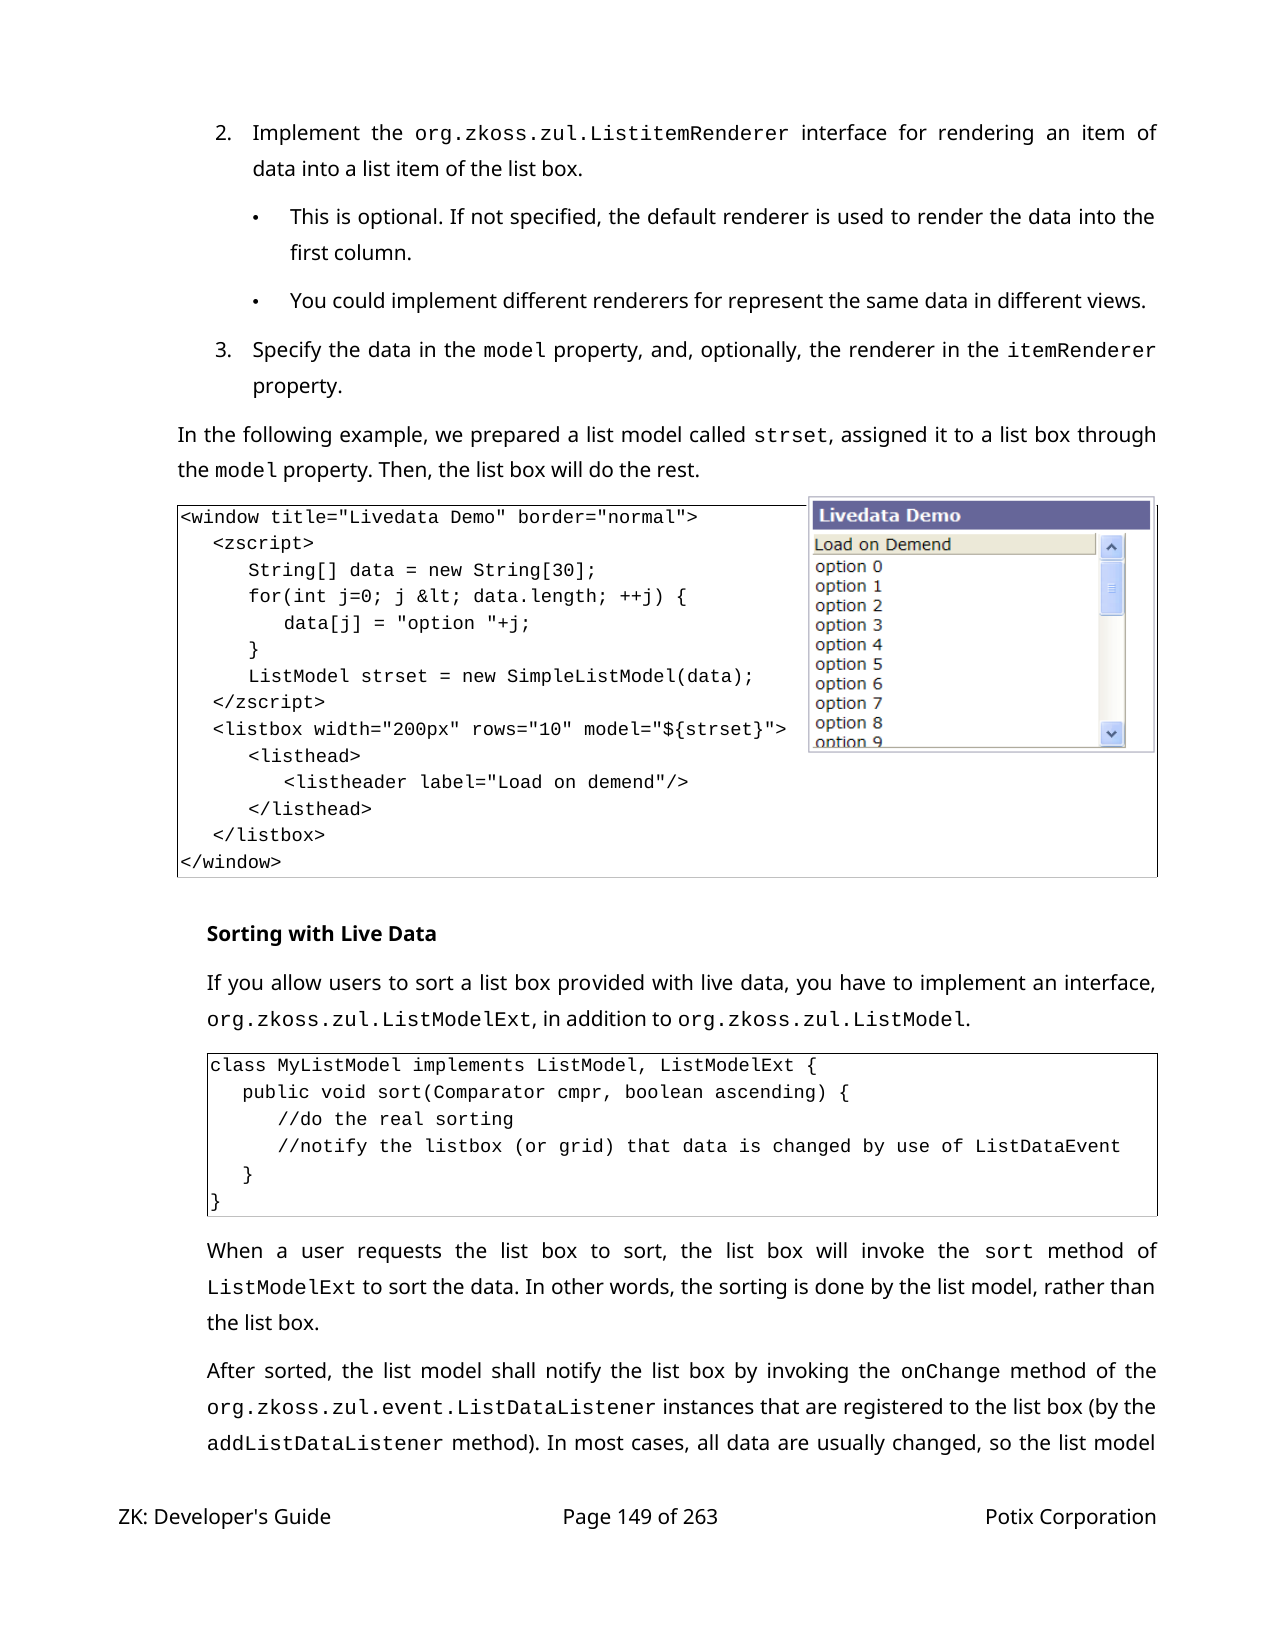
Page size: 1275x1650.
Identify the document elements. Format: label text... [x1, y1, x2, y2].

text After sorted, the list model shall notify the list box by invoking the onChange method of the org.zkoss.zul.event.ListDataListener instances that are registered to the list box (by the addListDataListener method). In most cases, all data are usually changed, so the list model [207, 1357, 1157, 1456]
list Implement the org.zkoss.zul.ListitemRenderer interface for rendering an item of data into a list item of the list box. [215, 118, 1157, 182]
text } [208, 1189, 1157, 1216]
text //notify the listbox (or grid) that data is changed by use of ListDataEvent [208, 1134, 1157, 1159]
text When a user requests the list box to sort, the list box will invoke the sort method of ListModelExt to sort the data. In other words, the sorting is done by the list model, rather than the list box. [207, 1237, 1157, 1336]
text In the following example, we prepared a list model called strset, assigned it to a list box through the model property. Then, the list box will do the rest. [177, 420, 1157, 484]
list This is optional. If not specified, the default renderer is used to render the data into the first column. [252, 202, 1157, 266]
text //do the real sorting [208, 1107, 1157, 1131]
text If you allow users to sort a list box provided with live data, you have to implement an interface, org.zkoss.zul.ListModelExt, in addition to org.zkoss.zul.ListModel. [207, 968, 1157, 1032]
list Specify the data in the model property, and, optionally, the renderer in the itemRenderer property. [215, 335, 1157, 399]
text } [208, 1162, 1157, 1186]
list You could implement different renderers for represent the same data in different views. [252, 287, 1157, 315]
text <window title="Livedata Demo" border="normal"> <zscript> String[] data = new String[30]; for(int j=0; j &lt; data.length; ++j) { data[j] = "option "+j; } ListModel strset = new SimpleListModel(data); </zscript> <listbox width="200px" rows="10" model="${strset}"> <listhead> <listheader label="Load on demend"/> </listhead> </listbox> </window> [178, 506, 1157, 877]
text public void sort(Comparator cmpr, boolean ascending) { [208, 1080, 1157, 1104]
subtitle Sorting with Live Data [207, 919, 1157, 948]
picture [806, 495, 1157, 755]
text class MyListModel implements ListModel, ListModelExt { [208, 1054, 1157, 1077]
